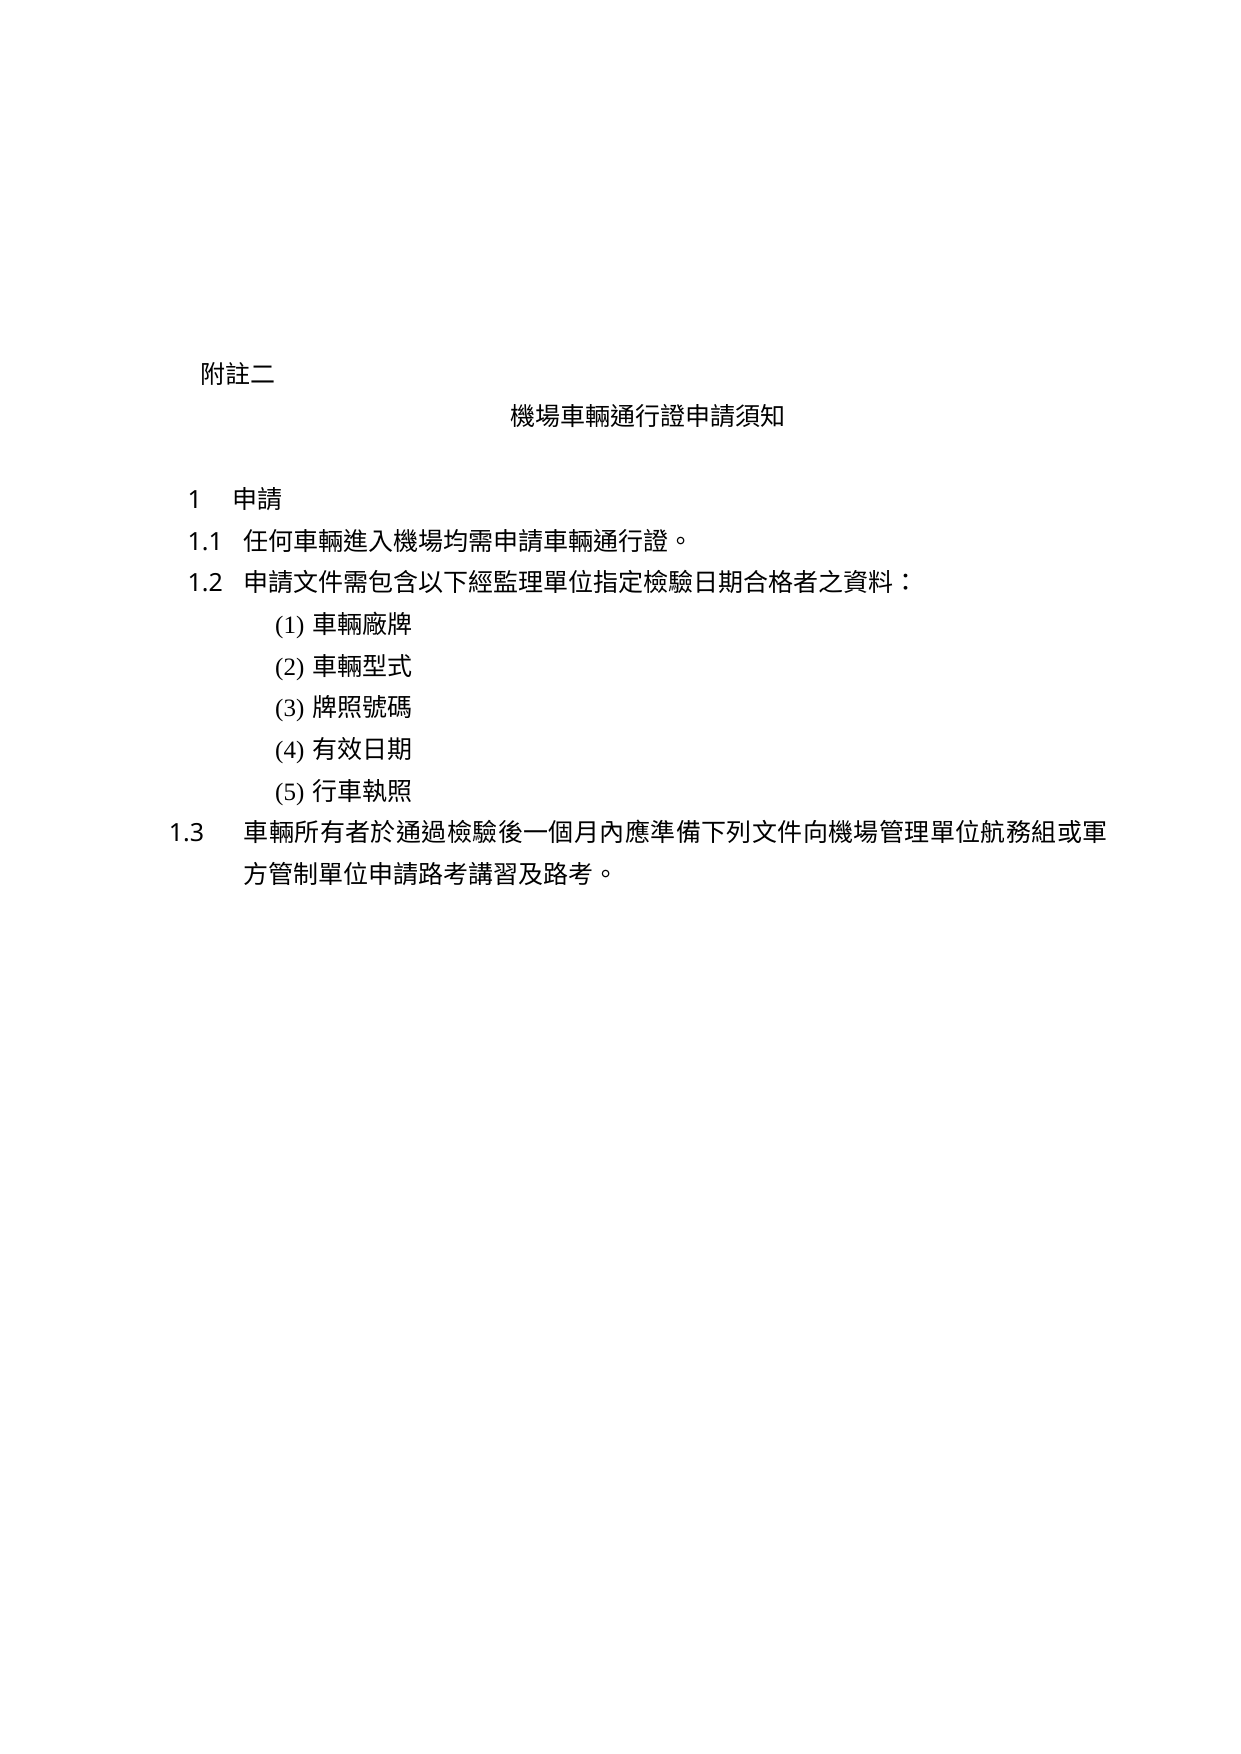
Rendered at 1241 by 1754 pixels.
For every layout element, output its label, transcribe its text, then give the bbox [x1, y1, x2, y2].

list 任何車輛進入機場均需申請車輛通行證。 [187, 517, 1107, 558]
list 牌照號碼 [275, 683, 1107, 725]
list 申請文件需包含以下經監理單位指定檢驗日期合格者之資料： [187, 558, 1107, 600]
list 車輛型式 [275, 642, 1107, 683]
text 附註二 [187, 350, 1107, 392]
list 行車執照 [275, 767, 1107, 808]
list 車輛所有者於通過檢驗後一個月內應準備下列文件向機場管理單位航務組或軍方管制單位申請路考講習及路考。 [169, 808, 1107, 892]
text 機場車輛通行證申請須知 [187, 392, 1107, 433]
list 有效日期 [275, 725, 1107, 767]
list 車輛廠牌 [275, 600, 1107, 642]
list 申請 [187, 475, 1107, 517]
